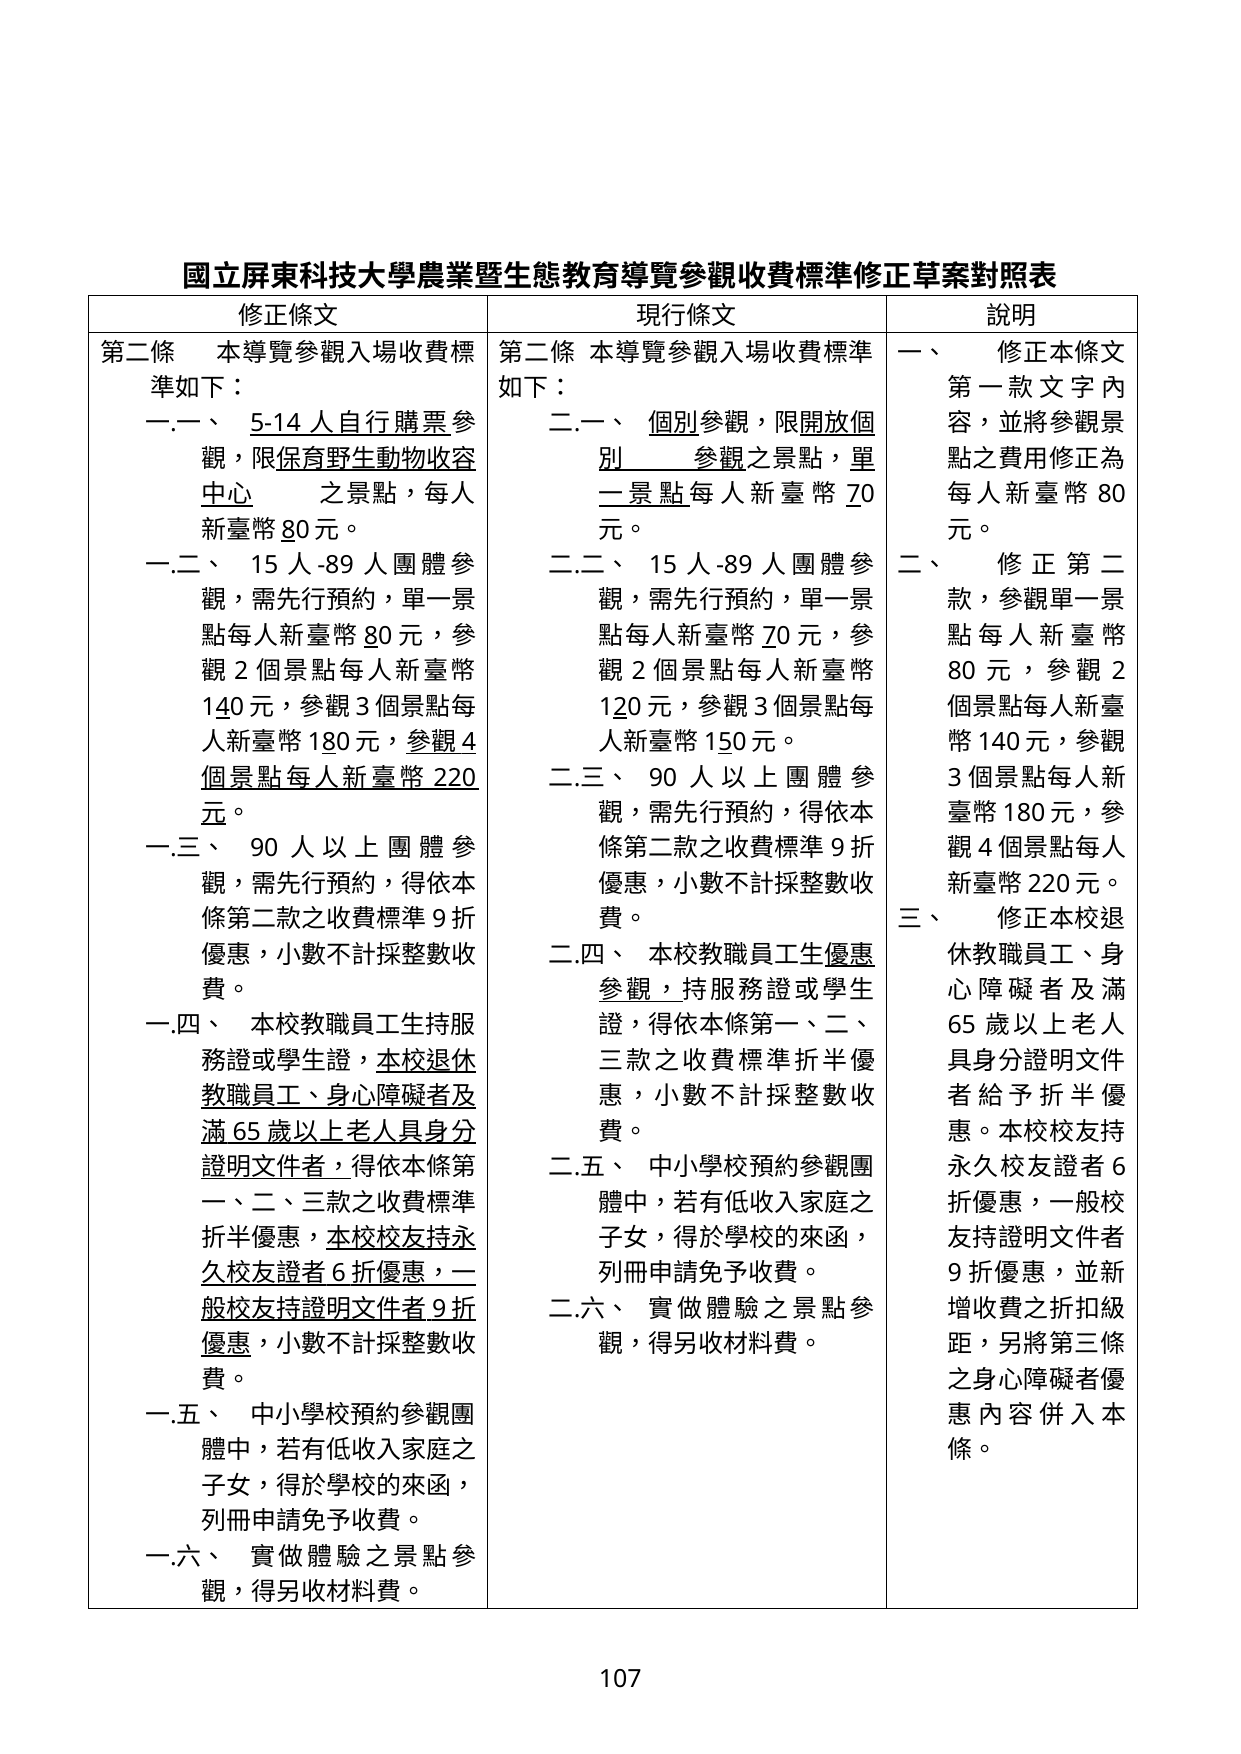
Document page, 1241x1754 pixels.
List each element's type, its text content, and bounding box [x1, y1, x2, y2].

table_cell 第二條 本導覽參觀入場收費標準如下： 個別參觀，限開放個別 參觀之景點，單一景點每人新臺幣70元。 15人-89人團體參觀，需先行預約，單一景點每人新臺幣70元，參觀2個景點每人新臺幣120元，參觀3個景點每人新臺幣150元。 90人以上團體參觀，需先行預約，得依本條第二款之收費標準9折優惠，小數不計採整數收費。 本校教職員工生優惠參觀，持服務證或學生證，得依本條第一、二、三款之收費標準折半優惠，小數不計採整數收費。 中小學校預約參觀團體中，若有低收入家庭之子女，得於學校的來函，列冊申請免予收費。 實做體驗之景點參觀，得另收材料費。 [488, 333, 886, 1608]
table_header 說明 [887, 296, 1137, 332]
table_header 現行條文 [488, 296, 886, 332]
table_cell 修正本條文第一款文字內容，並將參觀景點之費用修正為每人新臺幣80元。 修正第二款，參觀單一景點每人新臺幣80元，參觀2個景點每人新臺幣140元，參觀3個景點每人新臺幣180元，參觀4個景點每人新臺幣220元。 修正本校退休教職員工、身心障礙者及滿65歲以上老人具身分證明文件者給予折半優惠。本校校友持永久校友證者6折優惠，一般校友持證明文件者9折優惠，並新增收費之折扣級距，另將第三條之身心障礙者優惠內容併入本條。 [887, 333, 1137, 1608]
text 國立屏東科技大學農業暨生態教育導覽參觀收費標準修正草案對照表 [118, 249, 1122, 295]
table_cell 本導覽參觀入場收費標準如下： 5-14人自行購票參觀，限保育野生動物收容中心 之景點，每人新臺幣80元。 15人-89人團體參觀，需先行預約，單一景點每人新臺幣80元，參觀2個景點每人新臺幣140元，參觀3個景點每人新臺幣180元，參觀4個景點每人新臺幣220元。 90人以上團體參觀，需先行預約，得依本條第二款之收費標準9折優惠，小數不計採整數收費。 本校教職員工生持服務證或學生證，本校退休教職員工、身心障礙者及滿65歲以上老人具身分證明文件者，得依本條第一、二、三款之收費標準折半優惠，本校校友持永久校友證者6折優惠，一般校友持證明文件者9折優惠，小數不計採整數收費。 中小學校預約參觀團體中，若有低收入家庭之子女，得於學校的來函，列冊申請免予收費。 實做體驗之景點參觀，得另收材料費。 [89, 333, 487, 1608]
table_header 修正條文 [89, 296, 487, 332]
